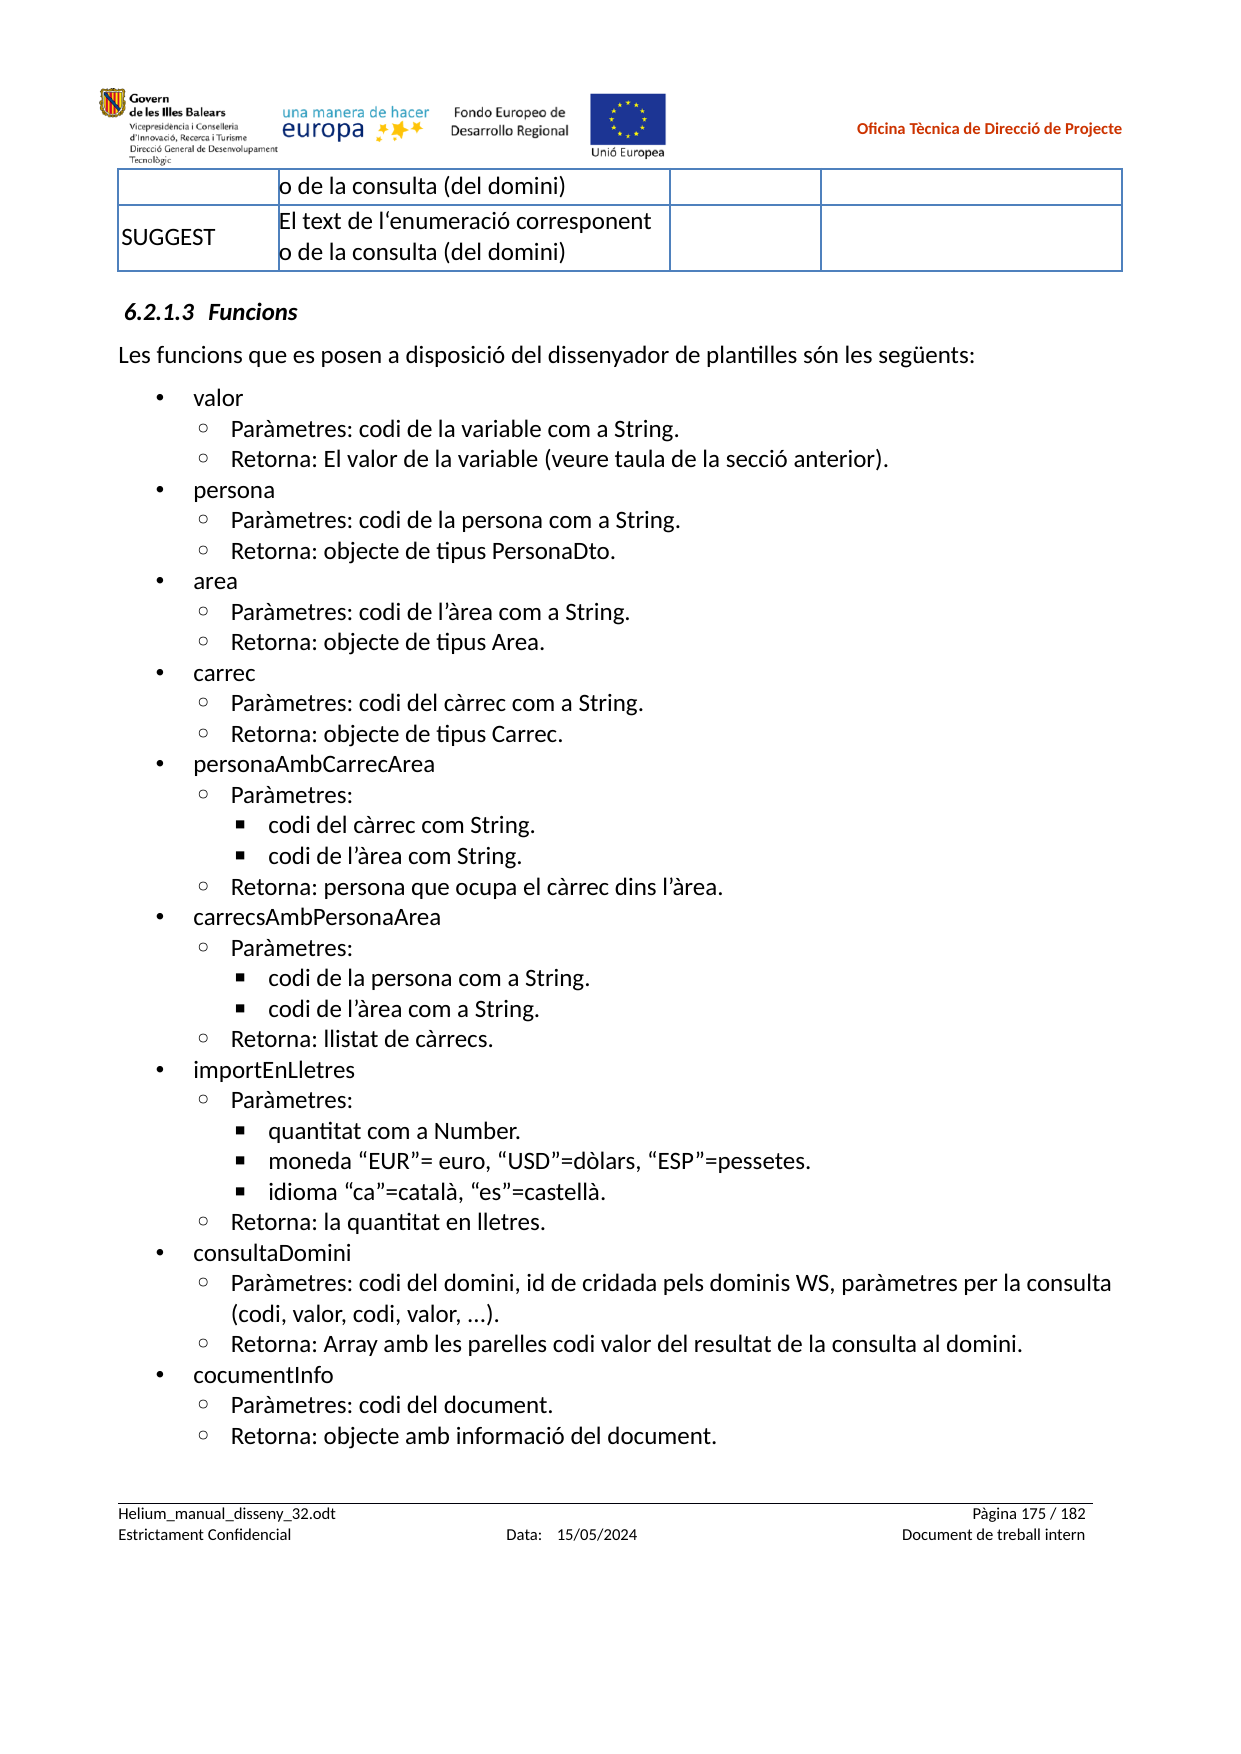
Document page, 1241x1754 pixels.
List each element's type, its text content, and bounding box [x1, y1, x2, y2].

list Paràmetres: codi de la variable com a String. [193, 413, 1122, 443]
subtitle Funcions [118, 297, 1122, 327]
table_cell o de la consulta (del domini) [280, 170, 669, 203]
picture [99, 87, 668, 166]
list cocumentInfo [156, 1359, 1122, 1389]
table_cell [822, 170, 1121, 203]
table_cell [671, 170, 820, 203]
list codi de l’àrea com a String. [231, 993, 1122, 1023]
list importEnLletres [156, 1054, 1122, 1084]
list Retorna: Array amb les parelles codi valor del resultat de la consulta al domini. [193, 1328, 1122, 1359]
list idioma “ca”=català, “es”=castellà. [231, 1176, 1122, 1206]
list Retorna: objecte de tipus Area. [193, 627, 1122, 657]
list Paràmetres: [193, 1084, 1122, 1115]
table_cell [119, 170, 278, 203]
list Retorna: objecte amb informació del document. [193, 1420, 1122, 1451]
list codi del càrrec com String. [231, 810, 1122, 840]
list personaAmbCarrecArea [156, 749, 1122, 779]
list consultaDomini [156, 1237, 1122, 1267]
list carrec [156, 657, 1122, 688]
text Les funcions que es posen a disposició del dissenyador de plantilles són les següents: [118, 339, 1122, 370]
list carrecsAmbPersonaArea [156, 901, 1122, 932]
table_cell SUGGEST [119, 206, 278, 269]
list Retorna: objecte de tipus PersonaDto. [193, 535, 1122, 566]
list persona [156, 474, 1122, 504]
list Retorna: objecte de tipus Carrec. [193, 718, 1122, 749]
list codi de la persona com a String. [231, 962, 1122, 993]
table_cell [822, 206, 1121, 269]
list codi de l’àrea com String. [231, 840, 1122, 871]
list quantitat com a Number. [231, 1115, 1122, 1145]
table_cell El text de l‘enumeració corresponent o de la consulta (del domini) [280, 206, 669, 269]
list Paràmetres: codi del domini, id de cridada pels dominis WS, paràmetres per la consulta (codi, valor, codi, valor, ...). [193, 1267, 1122, 1328]
list Paràmetres: codi de la persona com a String. [193, 504, 1122, 535]
table_cell [671, 206, 820, 269]
list Paràmetres: [193, 932, 1122, 962]
list Paràmetres: [193, 779, 1122, 810]
list Retorna: El valor de la variable (veure taula de la secció anterior). [193, 443, 1122, 474]
list moneda “EUR”= euro, “USD”=dòlars, “ESP”=pessetes. [231, 1145, 1122, 1176]
list Paràmetres: codi de l’àrea com a String. [193, 596, 1122, 627]
list valor [156, 382, 1122, 413]
list Retorna: la quantitat en lletres. [193, 1206, 1122, 1237]
list Paràmetres: codi del document. [193, 1389, 1122, 1420]
list area [156, 566, 1122, 596]
list Paràmetres: codi del càrrec com a String. [193, 688, 1122, 718]
list Retorna: persona que ocupa el càrrec dins l’àrea. [193, 871, 1122, 901]
list Retorna: llistat de càrrecs. [193, 1023, 1122, 1054]
